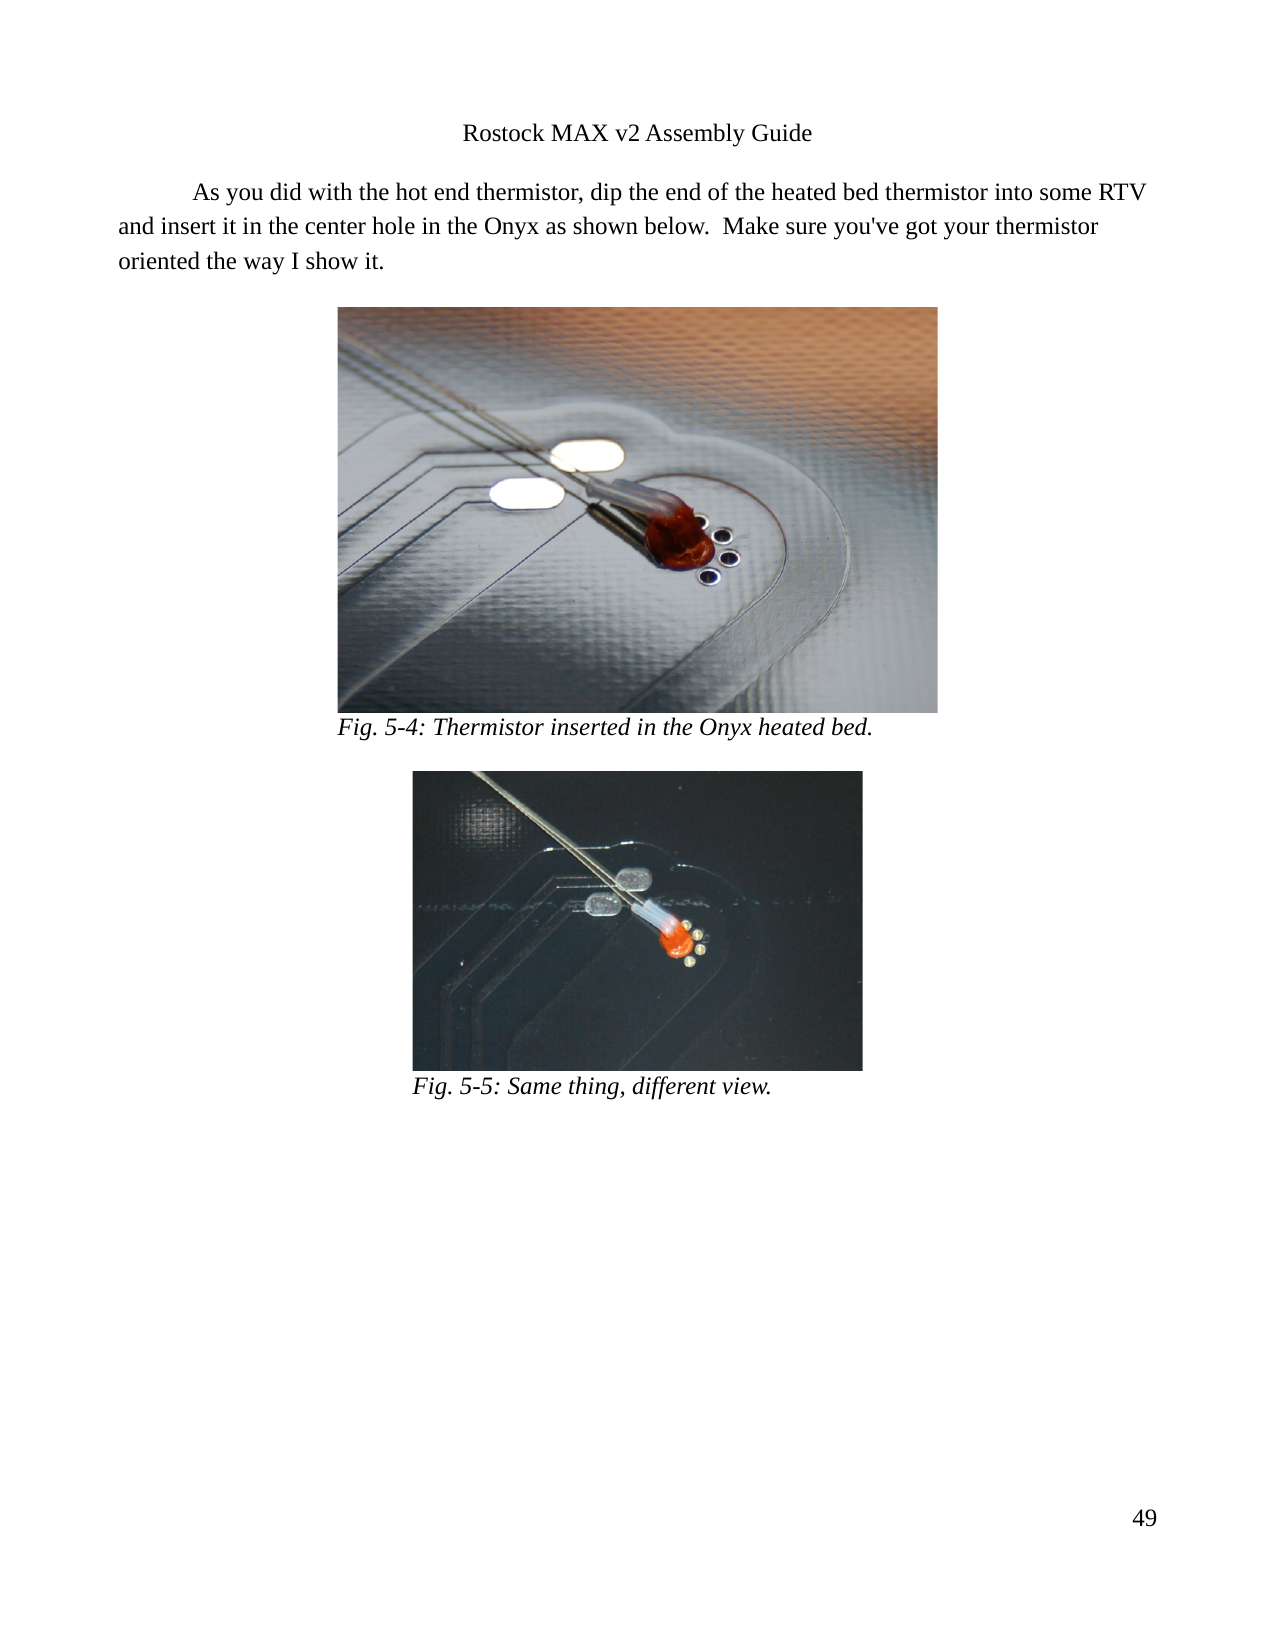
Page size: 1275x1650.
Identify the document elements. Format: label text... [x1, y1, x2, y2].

text As you did with the hot end thermistor, dip the end of the heated bed thermistor into some RTV and insert it in the center hole in the Onyx as shown below. Make sure you've got your thermistor oriented the way I show it. [118, 177, 1157, 274]
text Fig. 5-5: Same thing, different view. [412, 1071, 862, 1100]
picture [412, 771, 863, 1071]
text Fig. 5-4: Thermistor inserted in the Onyx heated bed. [337, 713, 937, 741]
picture [337, 307, 938, 713]
